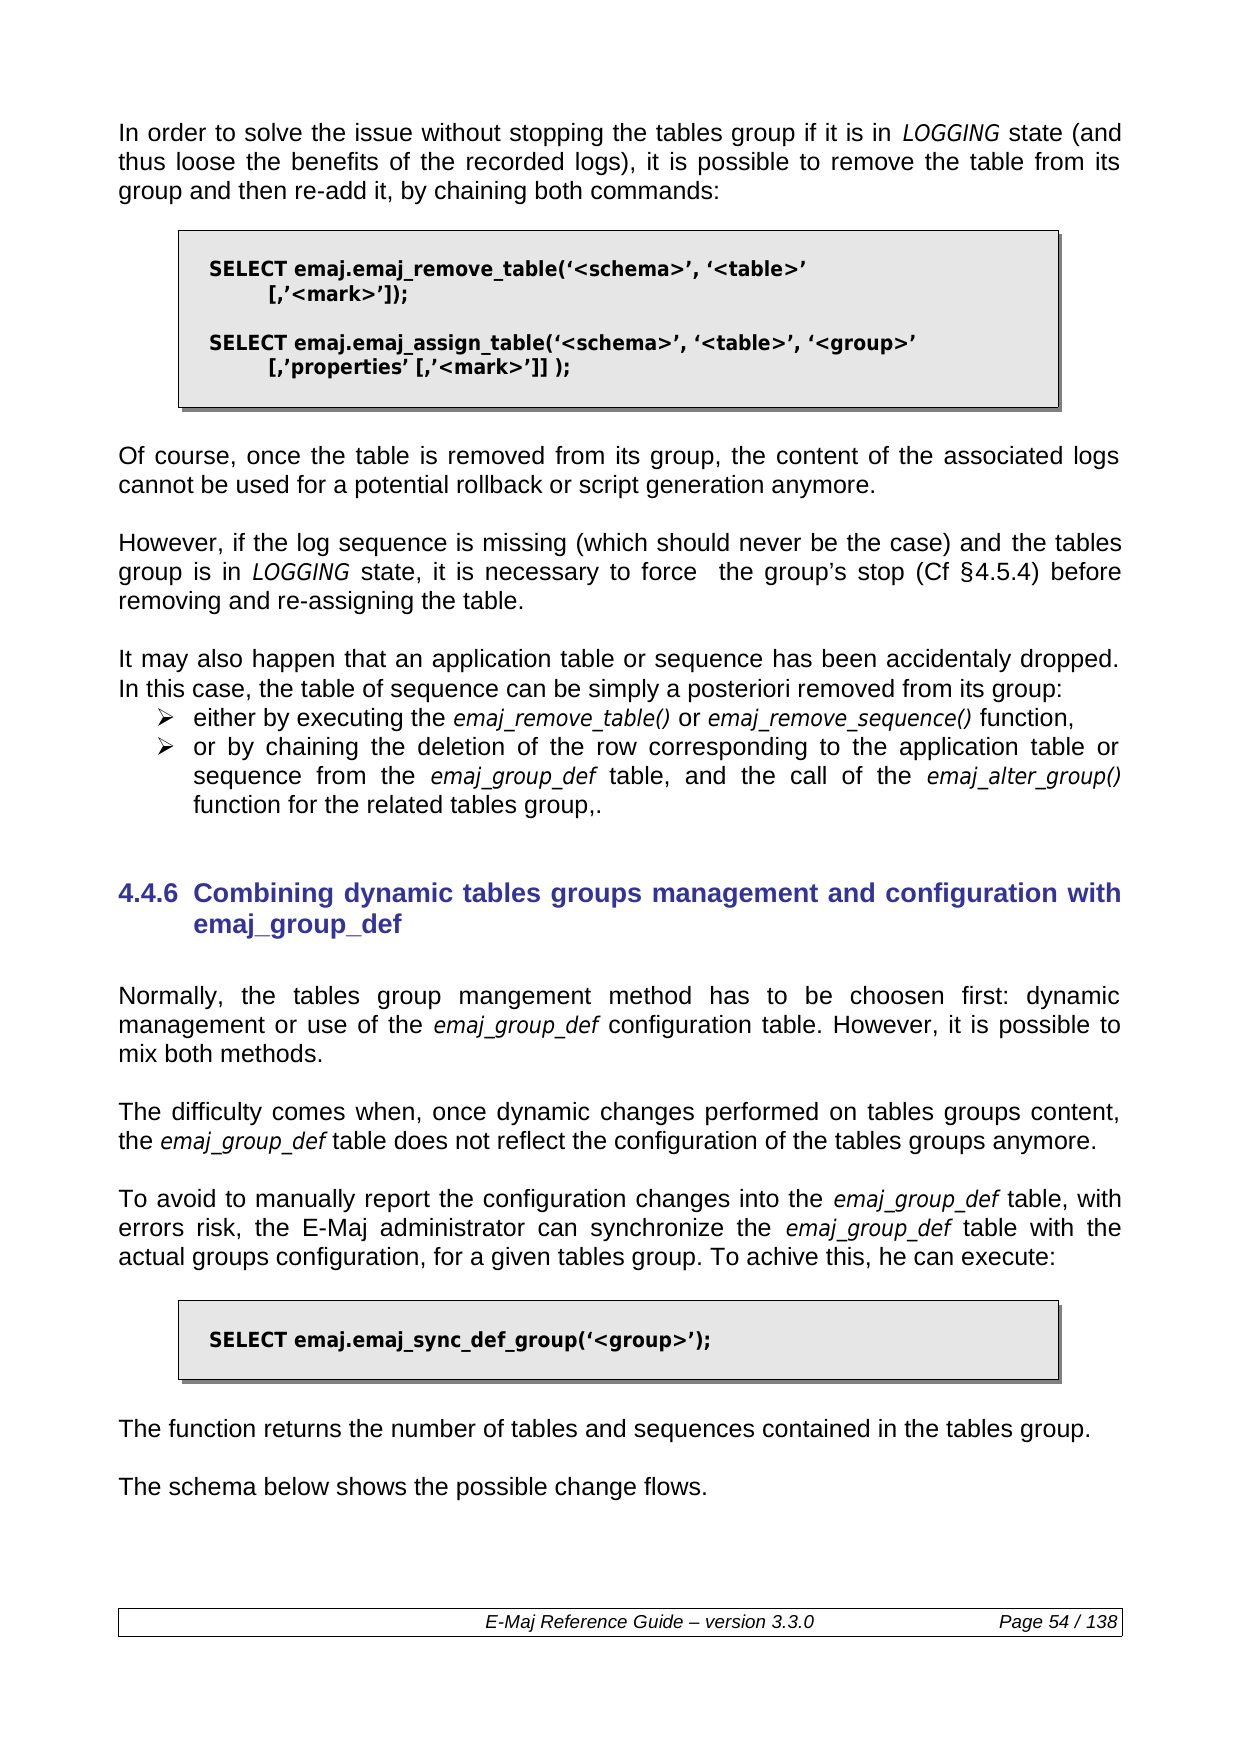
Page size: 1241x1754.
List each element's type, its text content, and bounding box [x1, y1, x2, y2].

list or by chaining the deletion of the row corresponding to the application table or sequence from the emaj_group_def table, and the call of the emaj_alter_group() function for the related tables group,. [156, 732, 1122, 819]
text It may also happen that an application table or sequence has been accidentaly dropped. In this case, the table of sequence can be simply a posteriori removed from its group: [118, 644, 1122, 702]
text Normally, the tables group mangement method has to be choosen first: dynamic management or use of the emaj_group_def configuration table. However, it is possible to mix both methods. [118, 981, 1122, 1068]
text SELECT emaj.emaj_sync_def_group(‘<group>’); [179, 1325, 1058, 1349]
text The schema below shows the possible change flows. [118, 1472, 1122, 1501]
text However, if the log sequence is missing (which should never be the case) and the tables group is in LOGGING state, it is necessary to force the group’s stop (Cf §4.5.4) before removing and re-assigning the table. [118, 528, 1122, 615]
text SELECT emaj.emaj_assign_table(‘<schema>’, ‘<table>’, ‘<group>’ [,’properties’ [,’<mark>’]] ); [179, 328, 1058, 377]
text In order to solve the issue without stopping the tables group if it is in LOGGING state (and thus loose the benefits of the recorded logs), it is possible to remove the table from its group and then re-add it, by chaining both commands: [118, 118, 1122, 205]
text SELECT emaj.emaj_remove_table(‘<schema>’, ‘<table>’ [,’<mark>’]); [179, 254, 1058, 303]
text The difficulty comes when, once dynamic changes performed on tables groups content, the emaj_group_def table does not reflect the configuration of the tables groups anymore. [118, 1097, 1122, 1155]
text Of course, once the table is removed from its group, the content of the associated logs cannot be used for a potential rollback or script generation anymore. [118, 441, 1122, 499]
text The function returns the number of tables and sequences contained in the tables group. [118, 1413, 1122, 1442]
text To avoid to manually report the configuration changes into the emaj_group_def table, with errors risk, the E-Maj administrator can synchronize the emaj_group_def table with the actual groups configuration, for a given tables group. To achive this, he can execute: [118, 1184, 1122, 1271]
subtitle Combining dynamic tables groups management and configuration with emaj_group_def [118, 877, 1122, 939]
list either by executing the emaj_remove_table() or emaj_remove_sequence() function, [156, 702, 1122, 732]
